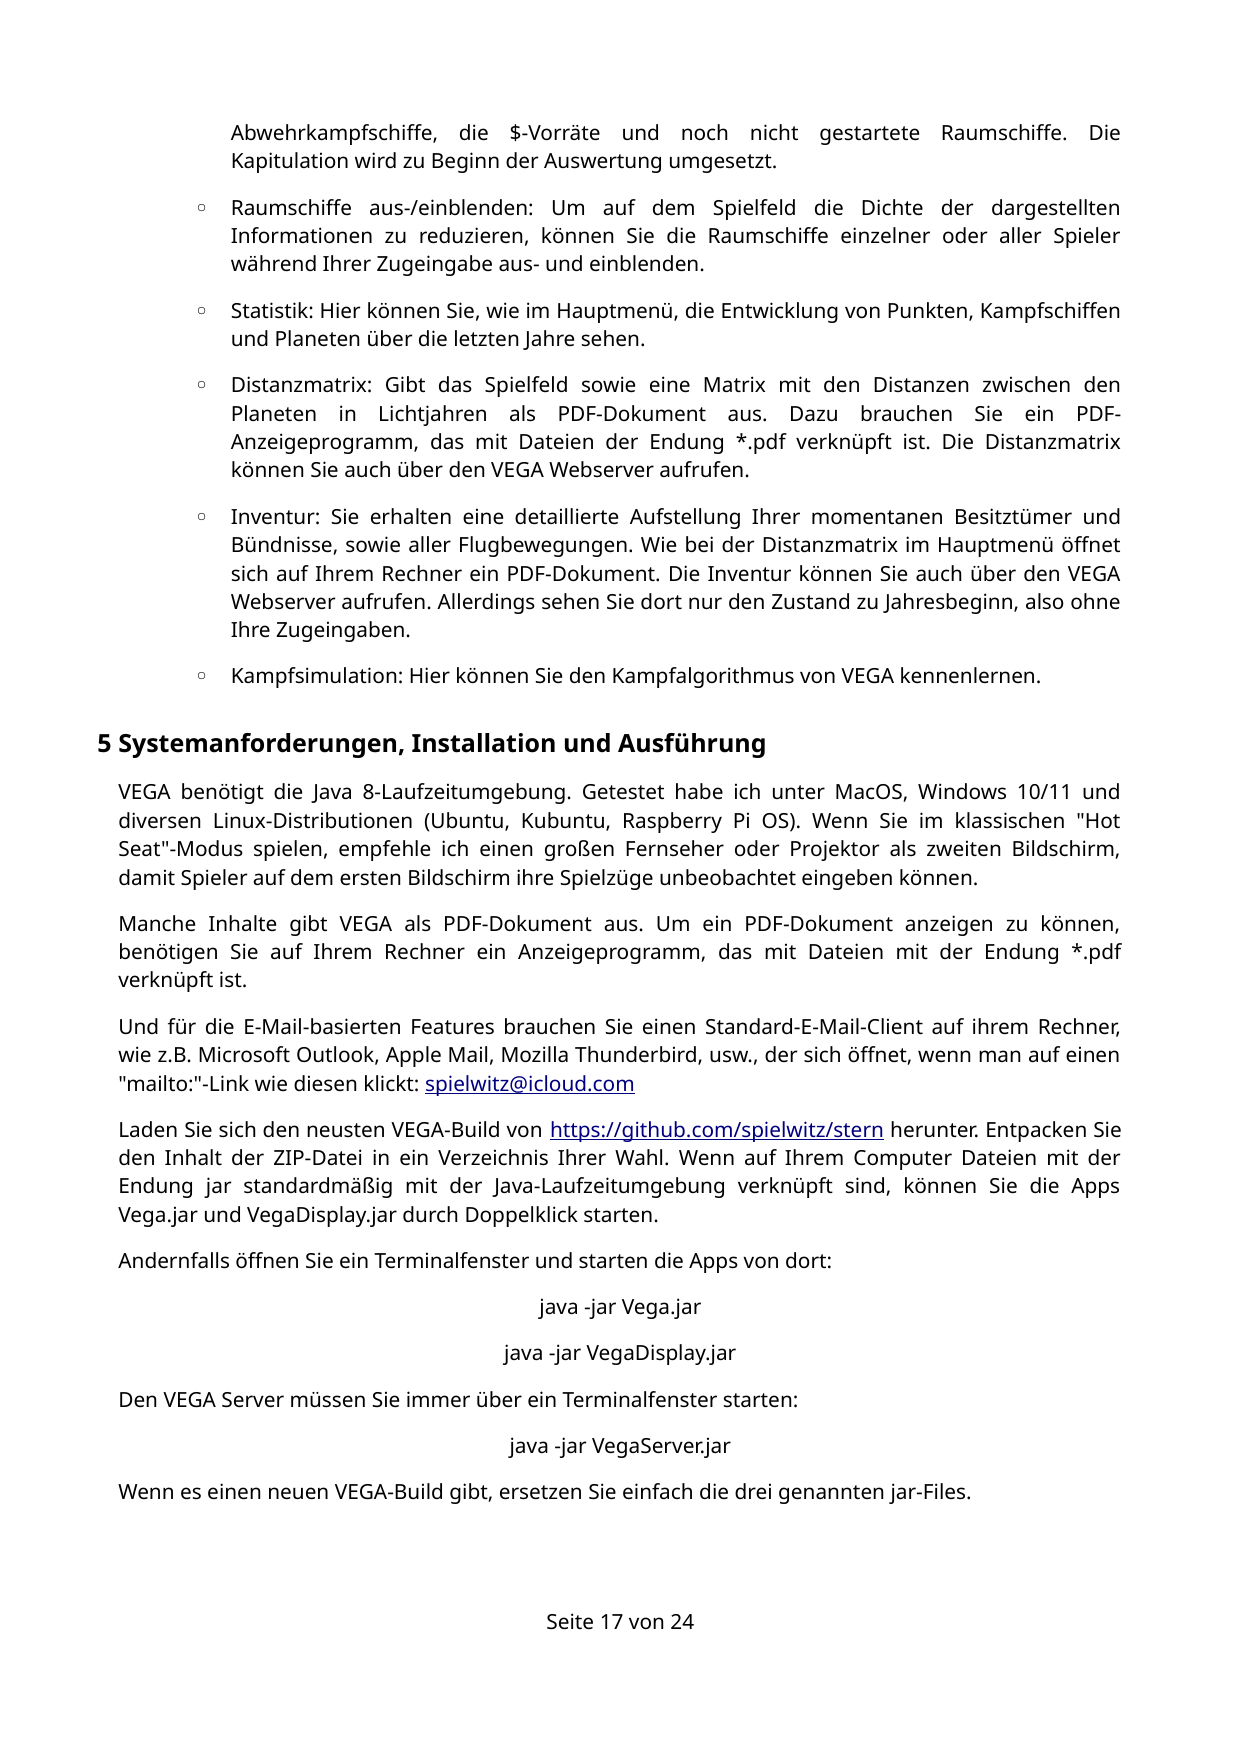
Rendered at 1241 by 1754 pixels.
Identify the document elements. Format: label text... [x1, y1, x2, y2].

list Kampfsimulation: Hier können Sie den Kampfalgorithmus von VEGA kennenlernen. [193, 662, 1122, 690]
text java -jar Vega.jar [118, 1292, 1122, 1321]
list Abwehrkampfschiffe, die $-Vorräte und noch nicht gestartete Raumschiffe. Die Kapitulation wird zu Beginn der Auswertung umgesetzt. [193, 118, 1122, 175]
text Und für die E-Mail-basierten Features brauchen Sie einen Standard-E-Mail-Client auf ihrem Rechner, wie z.B. Microsoft Outlook, Apple Mail, Mozilla Thunderbird, usw., der sich öffnet, wenn man auf einen "mailto:"-Link wie diesen klickt: spielwitz@icloud.com [118, 1012, 1122, 1097]
list Statistik: Hier können Sie, wie im Hauptmenü, die Entwicklung von Punkten, Kampfschiffen und Planeten über die letzten Jahre sehen. [193, 296, 1122, 353]
text Wenn es einen neuen VEGA-Build gibt, ersetzen Sie einfach die drei genannten jar-Files. [118, 1477, 1122, 1505]
text Andernfalls öffnen Sie ein Terminalfenster und starten die Apps von dort: [118, 1246, 1122, 1275]
list Inventur: Sie erhalten eine detaillierte Aufstellung Ihrer momentanen Besitztümer und Bündnisse, sowie aller Flugbewegungen. Wie bei der Distanzmatrix im Hauptmenü öffnet sich auf Ihrem Rechner ein PDF-Dokument. Die Inventur können Sie auch über den VEGA Webserver aufrufen. Allerdings sehen Sie dort nur den Zustand zu Jahresbeginn, also ohne Ihre Zugeingaben. [193, 502, 1122, 644]
text Den VEGA Server müssen Sie immer über ein Terminalfenster starten: [118, 1385, 1122, 1413]
list Raumschiffe aus-/einblenden: Um auf dem Spielfeld die Dichte der dargestellten Informationen zu reduzieren, können Sie die Raumschiffe einzelner oder aller Spieler während Ihrer Zugeingabe aus- und einblenden. [193, 193, 1122, 278]
text Manche Inhalte gibt VEGA als PDF-Dokument aus. Um ein PDF-Dokument anzeigen zu können, benötigen Sie auf Ihrem Rechner ein Anzeigeprogramm, das mit Dateien mit der Endung *.pdf verknüpft ist. [118, 909, 1122, 994]
list Distanzmatrix: Gibt das Spielfeld sowie eine Matrix mit den Distanzen zwischen den Planeten in Lichtjahren als PDF-Dokument aus. Dazu brauchen Sie ein PDF-Anzeigeprogramm, das mit Dateien der Endung *.pdf verknüpft ist. Die Distanzmatrix können Sie auch über den VEGA Webserver aufrufen. [193, 370, 1122, 484]
text java -jar VegaServer.jar [118, 1431, 1122, 1459]
text VEGA benötigt die Java 8-Laufzeitumgebung. Getestet habe ich unter MacOS, Windows 10/11 und diversen Linux-Distributionen (Ubuntu, Kubuntu, Raspberry Pi OS). Wenn Sie im klassischen "Hot Seat"-Modus spielen, empfehle ich einen großen Fernseher oder Projektor als zweiten Bildschirm, damit Spieler auf dem ersten Bildschirm ihre Spielzüge unbeobachtet eingeben können. [118, 777, 1122, 891]
subtitle Systemanforderungen, Installation und Ausführung [118, 726, 1122, 759]
text java -jar VegaDisplay.jar [118, 1338, 1122, 1367]
text Laden Sie sich den neusten VEGA-Build von https://github.com/spielwitz/stern herunter. Entpacken Sie den Inhalt der ZIP-Datei in ein Verzeichnis Ihrer Wahl. Wenn auf Ihrem Computer Dateien mit der Endung jar standardmäßig mit der Java-Laufzeitumgebung verknüpft sind, können Sie die Apps Vega.jar und VegaDisplay.jar durch Doppelklick starten. [118, 1115, 1122, 1228]
